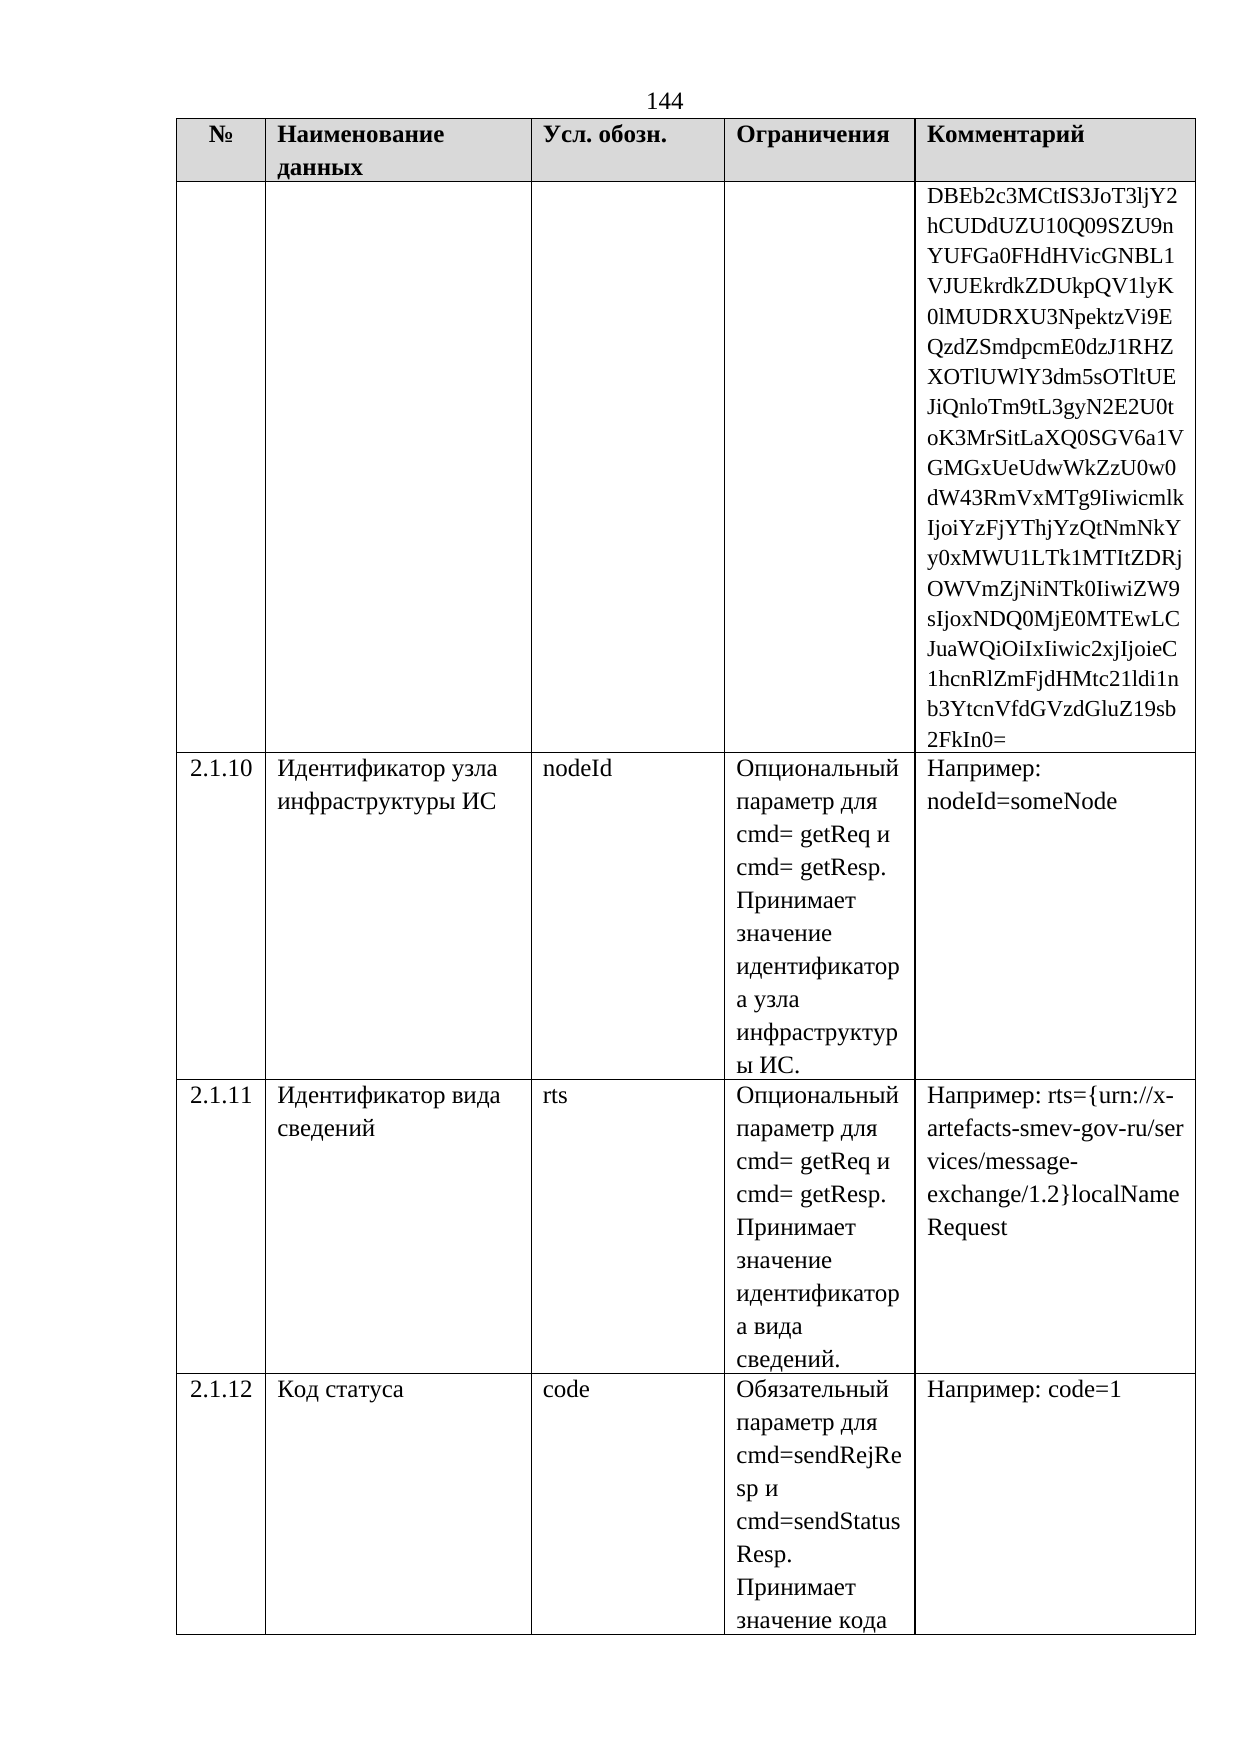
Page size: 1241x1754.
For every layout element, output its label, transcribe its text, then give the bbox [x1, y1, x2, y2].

table_cell Например: nodeId=someNode [916, 753, 1195, 1079]
table_header Наименование данных [266, 119, 531, 181]
table_cell nodeId [532, 753, 724, 1079]
table_cell Обязательный параметр для сmd=sendRejResp и сmd=sendStatusResp. Принимает значение кода [725, 1374, 914, 1634]
table_cell Например: rts={urn://x-artefacts-smev-gov-ru/services/message-exchange/1.2}localNameRequest [916, 1080, 1195, 1373]
table_header Усл. обозн. [532, 119, 724, 181]
table_header Ограничения [725, 119, 914, 181]
table_cell DBEb2c3MCtIS3JoT3ljY2hCUDdUZU10Q09SZU9nYUFGa0FHdHVicGNBL1VJUEkrdkZDUkpQV1lyK0lMUDRXU3NpektzVi9EQzdZSmdpcmE0dzJ1RHZXOTlUWlY3dm5sOTltUEJiQnloTm9tL3gyN2E2U0toK3MrSitLaXQ0SGV6a1VGMGxUeUdwWkZzU0w0dW43RmVxMTg9IiwicmlkIjoiYzFjYThjYzQtNmNkYy0xMWU1LTk1MTItZDRjOWVmZjNiNTk0IiwiZW9sIjoxNDQ0MjE0MTEwLCJuaWQiOiIxIiwic2xjIjoieC1hcnRlZmFjdHMtc21ldi1nb3YtcnVfdGVzdGluZ19sb2FkIn0= [916, 182, 1195, 752]
table_cell code [532, 1374, 724, 1634]
table_cell Опциональный параметр для cmd= getReq и cmd= getResp. Принимает значение идентификатора вида сведений. [725, 1080, 914, 1373]
table_header № [177, 119, 265, 181]
table_cell Идентификатор узла инфраструктуры ИС [266, 753, 531, 1079]
table_cell 2.1.12 [177, 1374, 265, 1634]
table_cell Опциональный параметр для cmd= getReq и cmd= getResp. Принимает значение идентификатора узла инфраструктуры ИС. [725, 753, 914, 1079]
table_cell 2.1.11 [177, 1080, 265, 1373]
table_cell [266, 182, 531, 752]
table_cell [177, 182, 265, 752]
table_cell Идентификатор вида сведений [266, 1080, 531, 1373]
table_header Комментарий [916, 119, 1195, 181]
table_cell 2.1.10 [177, 753, 265, 1079]
table_cell Код статуса [266, 1374, 531, 1634]
table_cell [532, 182, 724, 752]
table_cell [725, 182, 914, 752]
table_cell rts [532, 1080, 724, 1373]
table_cell Например: code=1 [916, 1374, 1195, 1634]
